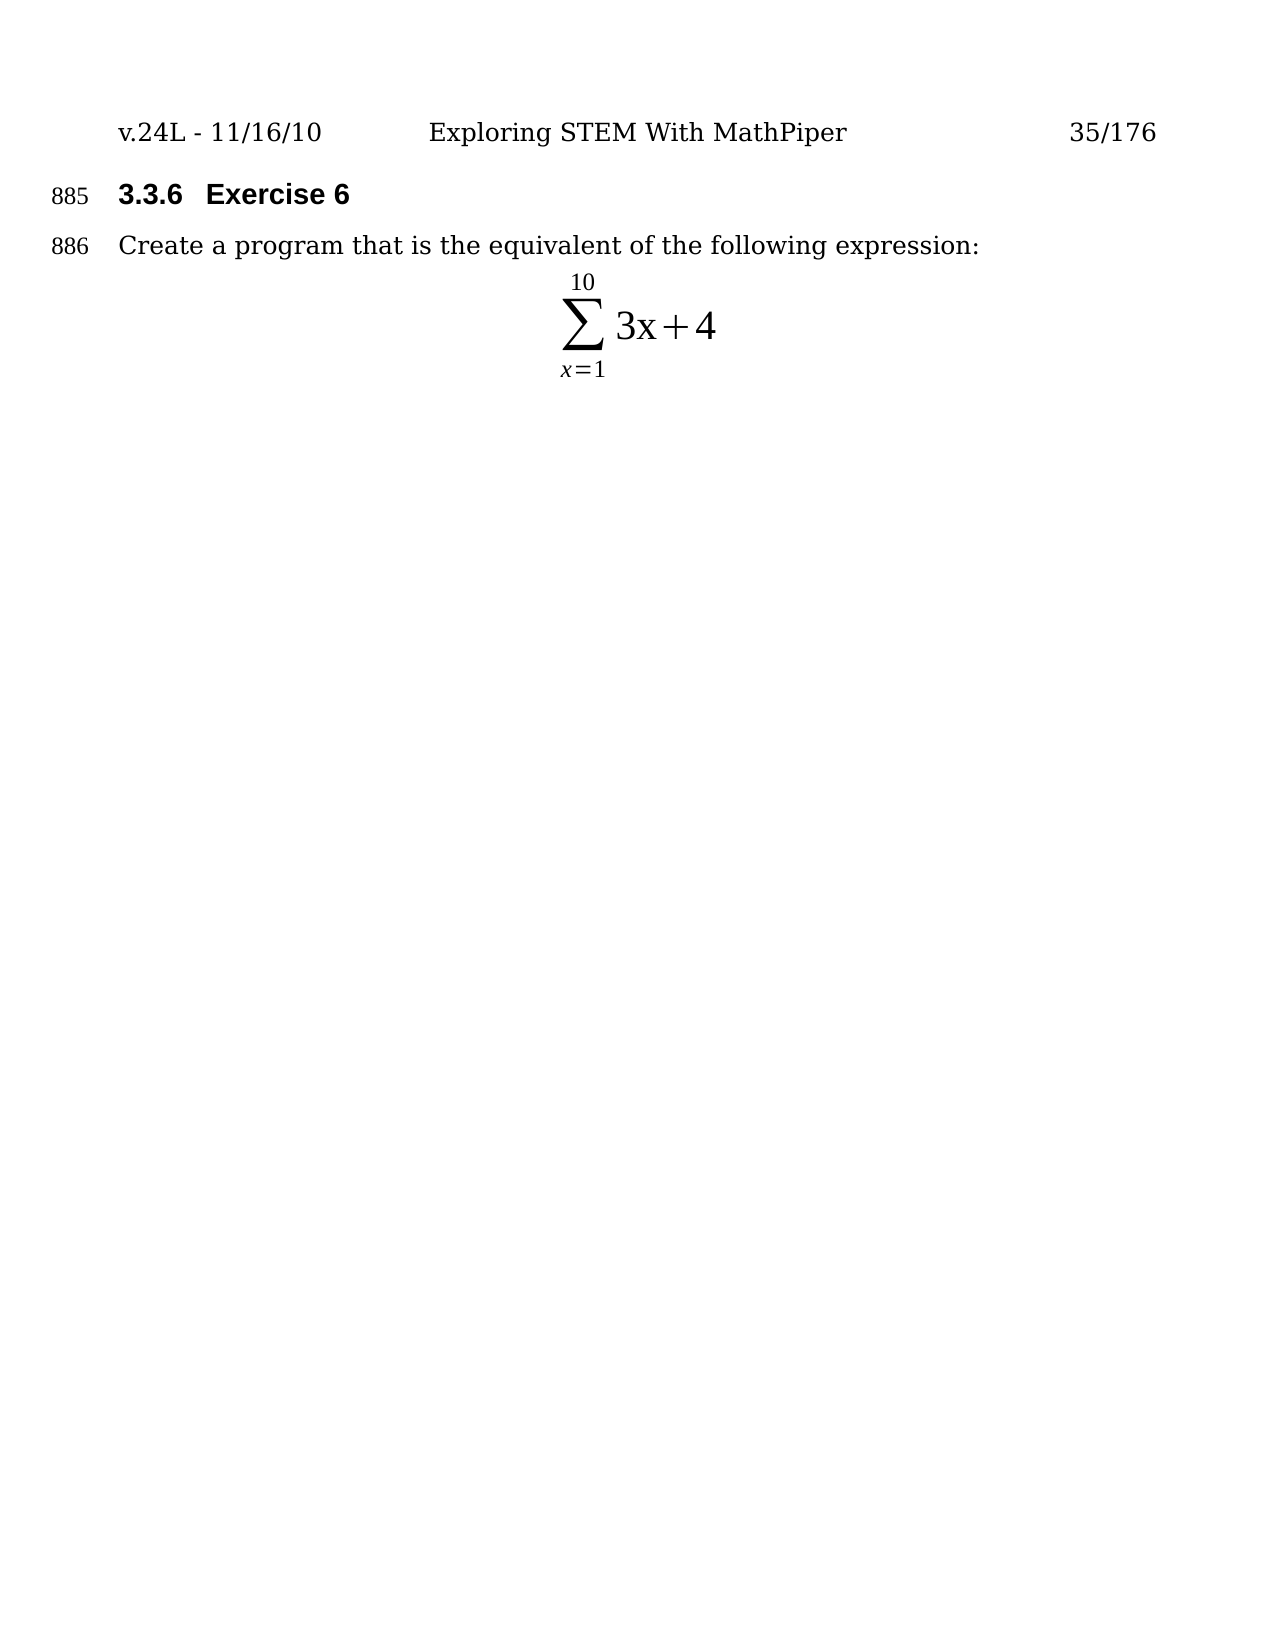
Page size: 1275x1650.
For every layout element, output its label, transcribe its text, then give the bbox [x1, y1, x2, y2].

text Create a program that is the equivalent of the following expression: [118, 231, 1157, 260]
subtitle Exercise 6 [118, 177, 1157, 210]
